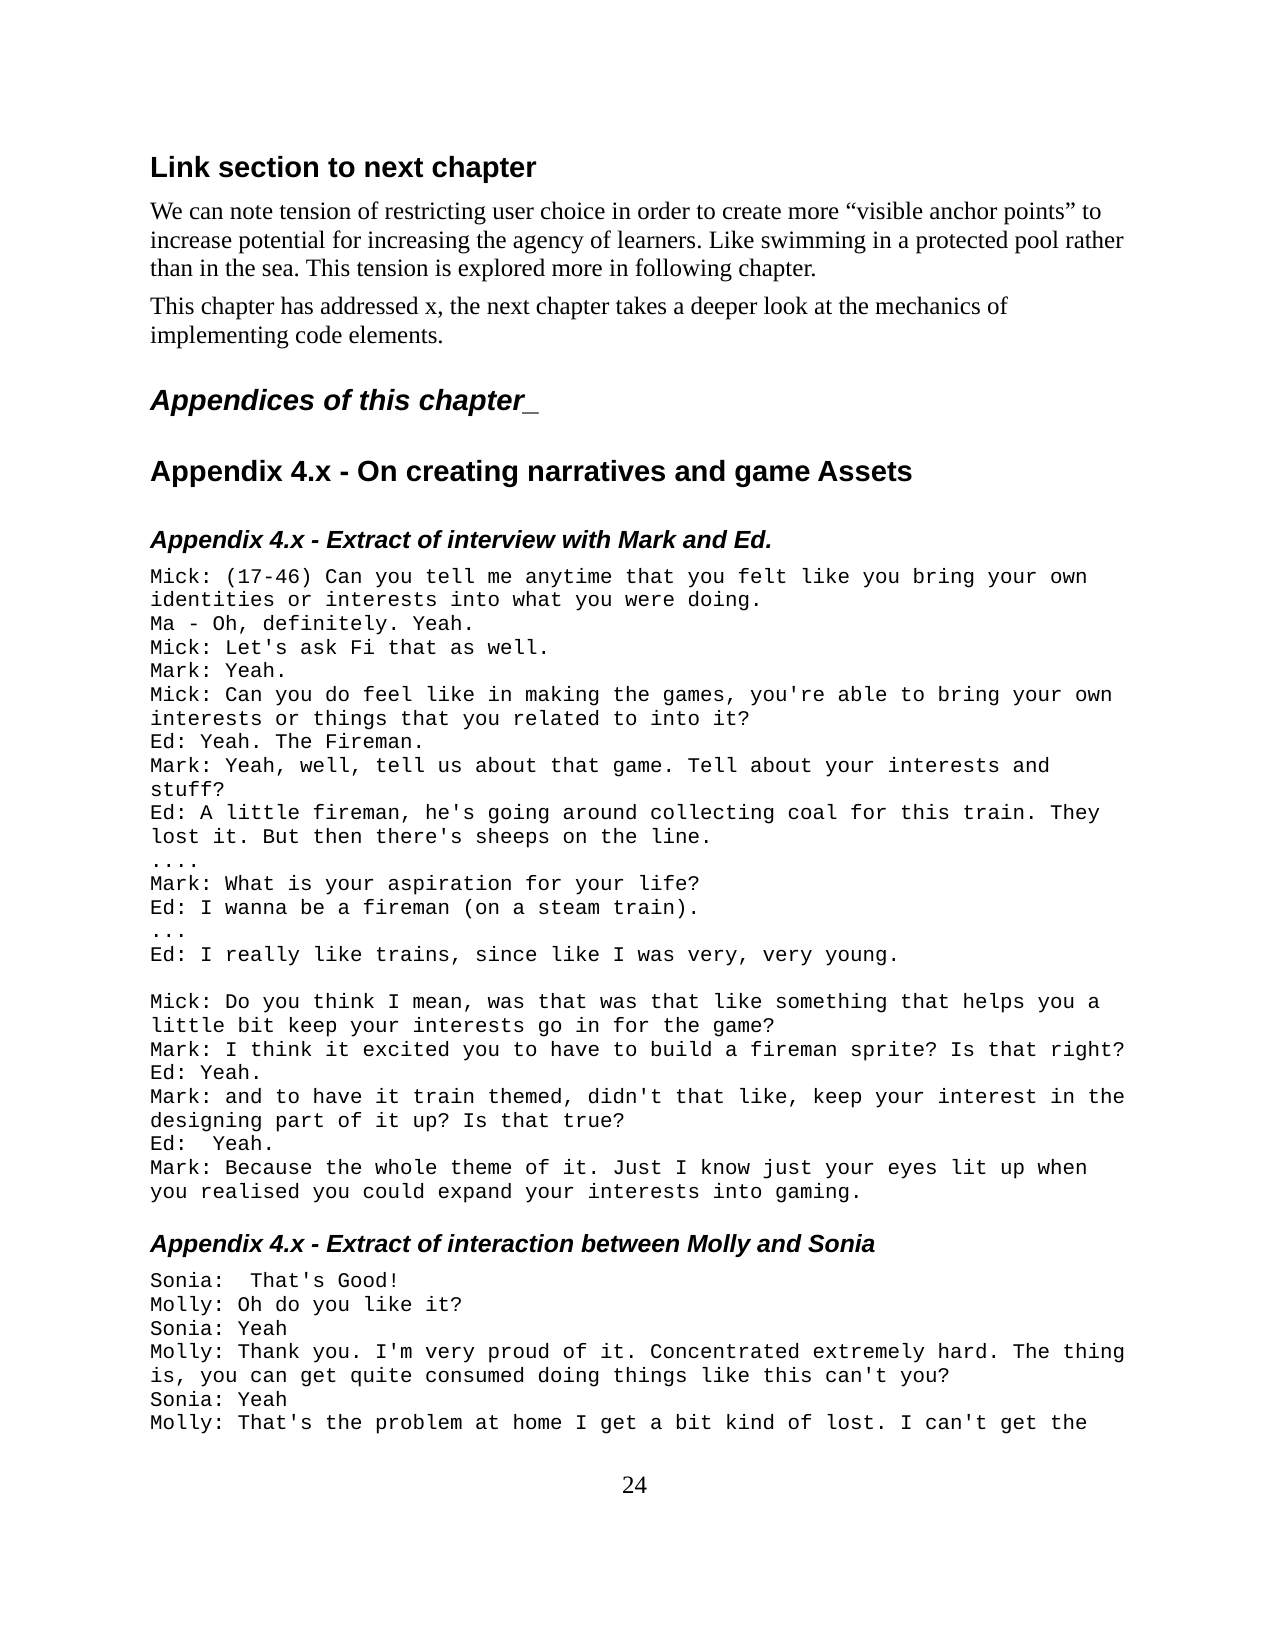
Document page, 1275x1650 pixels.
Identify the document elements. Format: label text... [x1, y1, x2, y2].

text Ed: Yeah. [150, 1133, 1125, 1157]
subtitle Appendix 4.x - Extract of interaction between Molly and Sonia [150, 1229, 1125, 1258]
text Mick: Can you do feel like in making the games, you're able to bring your own interests or things that you related to into it? [150, 684, 1125, 731]
text ... [150, 921, 1125, 944]
subtitle Appendix 4.x - On creating narratives and game Assets [150, 454, 1125, 487]
text Ma - Oh, definitely. Yeah. [150, 613, 1125, 637]
text Molly: That's the problem at home I get a bit kind of lost. I can't get the [150, 1412, 1125, 1436]
text Mark: Because the whole theme of it. Just I know just your eyes lit up when you realised you could expand your interests into gaming. [150, 1157, 1125, 1204]
text Ed: I wanna be a fireman (on a steam train). [150, 897, 1125, 921]
text Sonia: That's Good! [150, 1270, 1125, 1294]
subtitle Appendices of this chapter_ [150, 383, 1125, 416]
text .... [150, 849, 1125, 873]
text This chapter has addressed x, the next chapter takes a deeper look at the mechanics of implementing code elements. [150, 291, 1125, 349]
text Mark: What is your aspiration for your life? [150, 873, 1125, 897]
text Mick: Do you think I mean, was that was that like something that helps you a little bit keep your interests go in for the game? [150, 991, 1125, 1039]
text Mark: Yeah. [150, 660, 1125, 684]
text Mark: and to have it train themed, didn't that like, keep your interest in the designing part of it up? Is that true? [150, 1086, 1125, 1133]
text Sonia: Yeah [150, 1318, 1125, 1341]
text Mark: I think it excited you to have to build a fireman sprite? Is that right? [150, 1039, 1125, 1062]
subtitle Link section to next chapter [150, 150, 1125, 183]
text Mark: Yeah, well, tell us about that game. Tell about your interests and stuff? [150, 755, 1125, 802]
text Sonia: Yeah [150, 1388, 1125, 1412]
text Mick: Let's ask Fi that as well. [150, 637, 1125, 660]
text Ed: Yeah. The Fireman. [150, 731, 1125, 755]
text Ed: I really like trains, since like I was very, very young. [150, 944, 1125, 968]
text Molly: Oh do you like it? [150, 1294, 1125, 1318]
text We can note tension of restricting user choice in order to create more “visible anchor points” to increase potential for increasing the agency of learners. Like swimming in a protected pool rather than in the sea. This tension is explored more in following chapter. [150, 196, 1125, 282]
text Ed: Yeah. [150, 1062, 1125, 1086]
subtitle Appendix 4.x - Extract of interview with Mark and Ed. [150, 525, 1125, 553]
text Molly: Thank you. I'm very proud of it. Concentrated extremely hard. The thing is, you can get quite consumed doing things like this can't you? [150, 1341, 1125, 1388]
text Ed: A little fireman, he's going around collecting coal for this train. They lost it. But then there's sheeps on the line. [150, 802, 1125, 849]
text Mick: (17-46) Can you tell me anytime that you felt like you bring your own identities or interests into what you were doing. [150, 566, 1125, 613]
